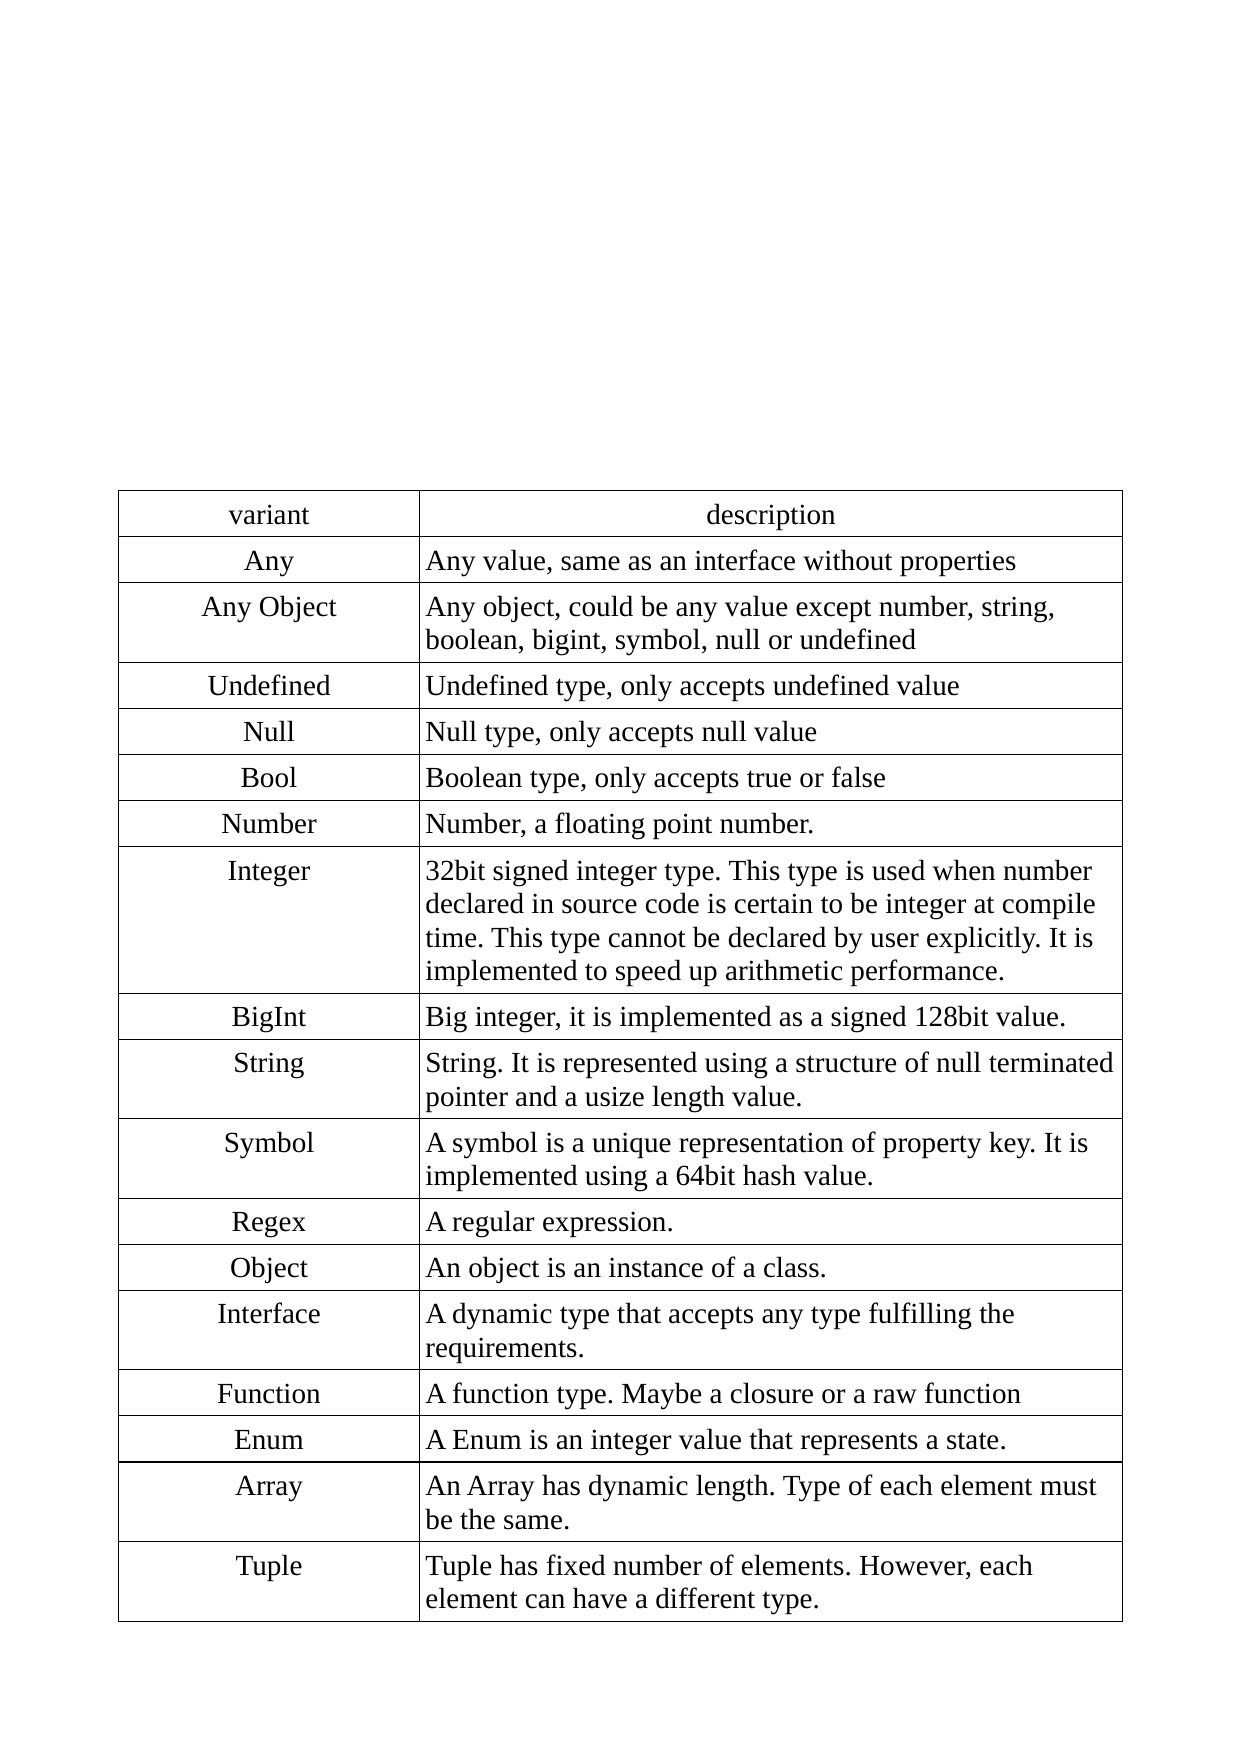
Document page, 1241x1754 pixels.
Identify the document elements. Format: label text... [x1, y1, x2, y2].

table_cell Undefined type, only accepts undefined value [420, 663, 1122, 708]
table_cell Regex [119, 1199, 419, 1244]
table_cell Null [119, 709, 419, 754]
table_cell BigInt [119, 994, 419, 1038]
table_cell Any object, could be any value except number, string, boolean, bigint, symbol, null or undefined [420, 583, 1122, 662]
table_cell Object [119, 1245, 419, 1290]
table_cell A dynamic type that accepts any type fulfilling the requirements. [420, 1291, 1122, 1369]
table_cell Boolean type, only accepts true or false [420, 755, 1122, 800]
table_cell Any value, same as an interface without properties [420, 537, 1122, 582]
table_cell Enum [119, 1416, 419, 1461]
table_cell Number [119, 801, 419, 846]
table_cell Tuple [119, 1542, 419, 1621]
table_cell Interface [119, 1291, 419, 1369]
table_cell Any Object [119, 583, 419, 662]
table_cell A function type. Maybe a closure or a raw function [420, 1370, 1122, 1415]
table_cell A regular expression. [420, 1199, 1122, 1244]
table_cell String. It is represented using a structure of null terminated pointer and a usize length value. [420, 1040, 1122, 1118]
table_cell An Array has dynamic length. Type of each element must be the same. [420, 1463, 1122, 1541]
table_cell Tuple has fixed number of elements. However, each element can have a different type. [420, 1542, 1122, 1621]
table_cell A symbol is a unique representation of property key. It is implemented using a 64bit hash value. [420, 1119, 1122, 1198]
table_cell Function [119, 1370, 419, 1415]
table_cell Big integer, it is implemented as a signed 128bit value. [420, 994, 1122, 1038]
table_cell Symbol [119, 1119, 419, 1198]
table_cell Undefined [119, 663, 419, 708]
table_cell Integer [119, 847, 419, 992]
table_cell A Enum is an integer value that represents a state. [420, 1416, 1122, 1461]
table_cell An object is an instance of a class. [420, 1245, 1122, 1290]
table_cell Array [119, 1463, 419, 1541]
table_cell Any [119, 537, 419, 582]
table_cell 32bit signed integer type. This type is used when number declared in source code is certain to be integer at compile time. This type cannot be declared by user explicitly. It is implemented to speed up arithmetic performance. [420, 847, 1122, 992]
table_cell String [119, 1040, 419, 1118]
table_cell Number, a floating point number. [420, 801, 1122, 846]
table_header description [420, 491, 1122, 536]
table_cell Null type, only accepts null value [420, 709, 1122, 754]
table_cell Bool [119, 755, 419, 800]
table_header variant [119, 491, 419, 536]
